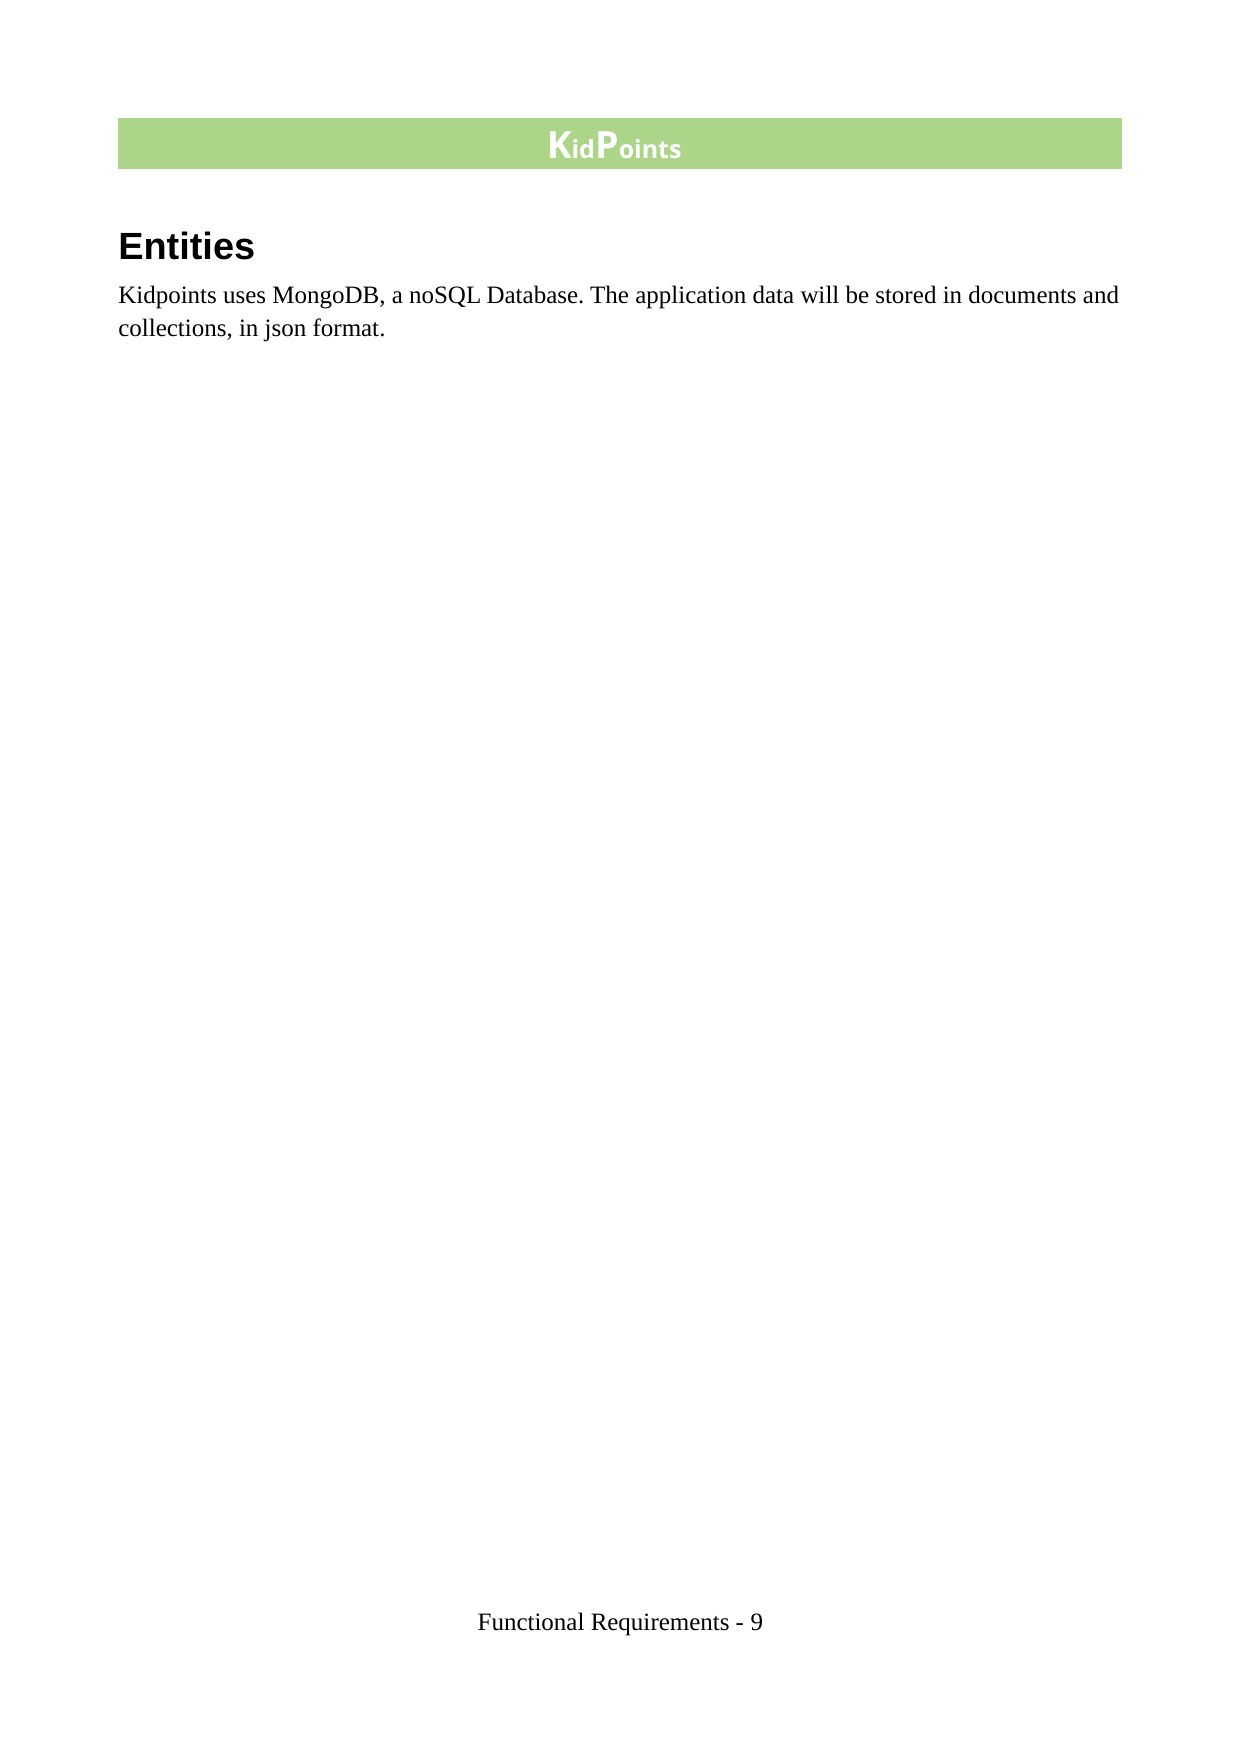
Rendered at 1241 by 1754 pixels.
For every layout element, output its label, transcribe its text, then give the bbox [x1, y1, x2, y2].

text Kidpoints uses MongoDB, a noSQL Database. The application data will be stored in documents and collections, in json format. [118, 280, 1122, 342]
subtitle Entities [118, 224, 1122, 267]
